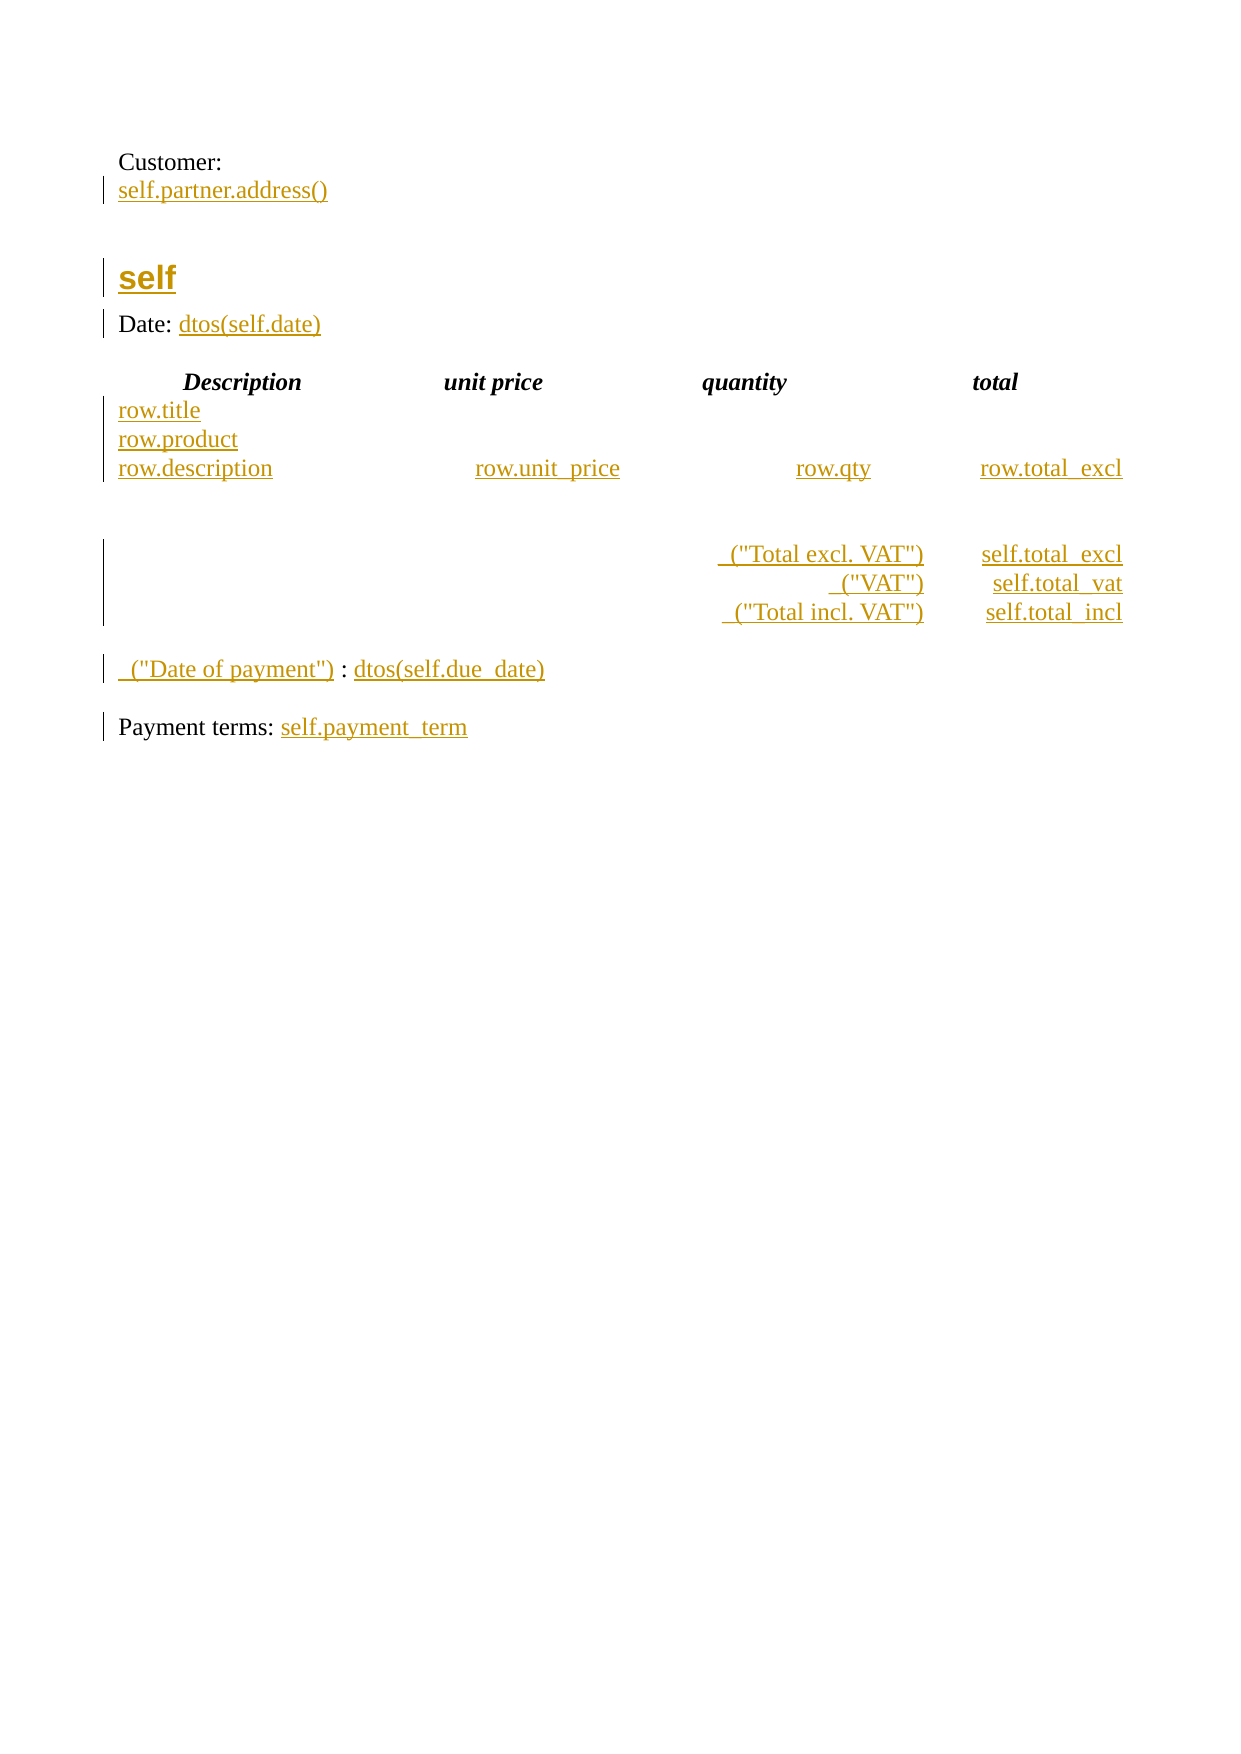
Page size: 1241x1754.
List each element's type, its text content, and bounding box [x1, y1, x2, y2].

table_header quantity [620, 367, 871, 396]
table_cell row.total_excl [871, 396, 1122, 482]
table_header total [871, 367, 1122, 396]
text Date: dtos(self.date) [118, 309, 1122, 338]
text Customer: [118, 147, 1122, 176]
text self.partner.address() [118, 176, 1122, 204]
table_cell self.total_vat [924, 568, 1122, 597]
table_cell _("VAT") [118, 568, 923, 597]
text Payment terms: self.payment_term [118, 712, 1122, 741]
table_cell _("Total incl. VAT") [118, 597, 923, 626]
table_cell row.title row.product row.description [118, 396, 369, 482]
table_header unit price [369, 367, 620, 396]
table_header self.total_excl [924, 539, 1122, 568]
table_header Description [118, 367, 369, 396]
table_header _("Total excl. VAT") [118, 539, 923, 568]
subtitle self [118, 258, 1122, 297]
table_cell self.total_incl [924, 597, 1122, 626]
table_cell row.qty [620, 396, 871, 482]
text _("Date of payment") : dtos(self.due_date) [118, 654, 1122, 683]
table_cell row.unit_price [369, 396, 620, 482]
